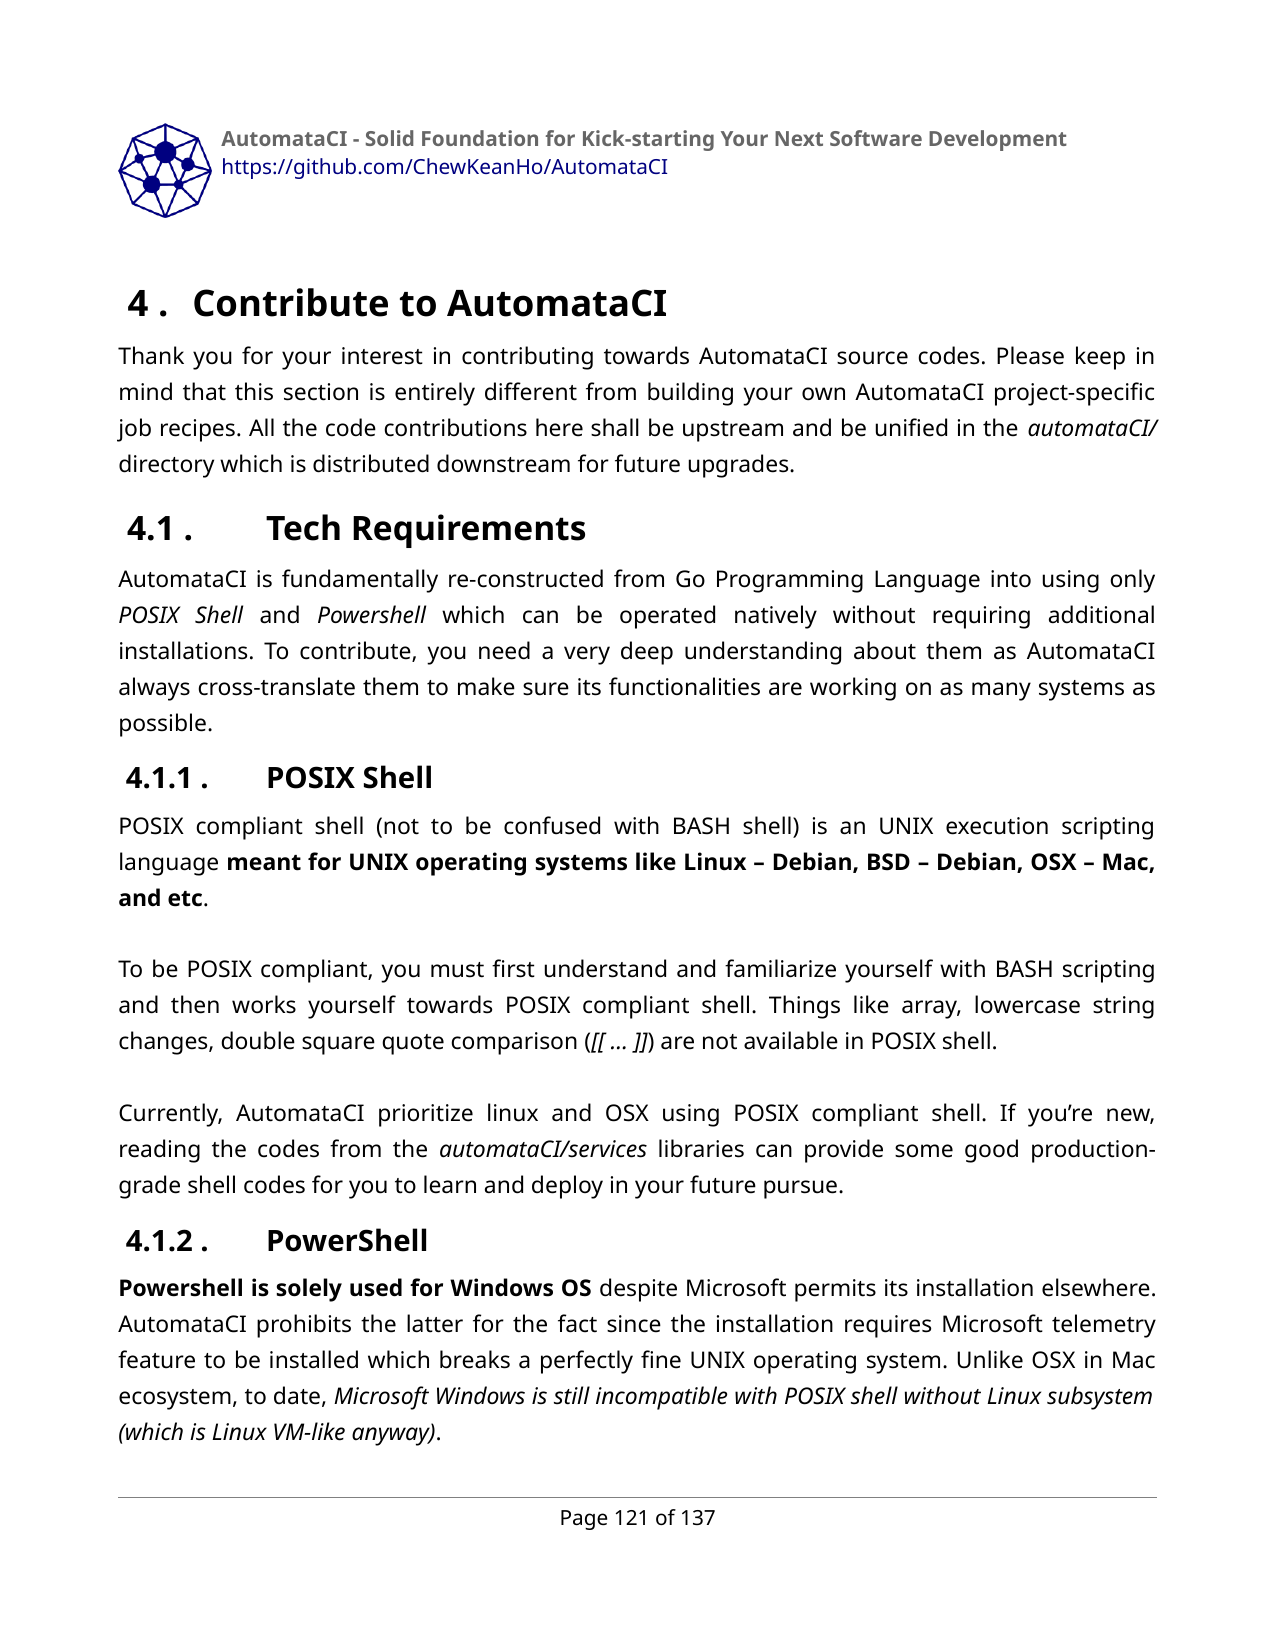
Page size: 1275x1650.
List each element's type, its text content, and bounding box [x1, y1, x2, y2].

subtitle POSIX Shell [118, 757, 1157, 797]
text POSIX compliant shell (not to be confused with BASH shell) is an UNIX execution scripting language meant for UNIX operating systems like Linux – Debian, BSD – Debian, OSX – Mac, and etc. [118, 809, 1157, 913]
text Currently, AutomataCI prioritize linux and OSX using POSIX compliant shell. If you’re new, reading the codes from the automataCI/services libraries can provide some good production-grade shell codes for you to learn and deploy in your future pursue. [118, 1097, 1157, 1200]
picture [118, 123, 212, 218]
text AutomataCI is fundamentally re-constructed from Go Programming Language into using only POSIX Shell and Powershell which can be operated natively without requiring additional installations. To contribute, you need a very deep understanding about them as AutomataCI always cross-translate them to make sure its functionalities are working on as many systems as possible. [118, 563, 1157, 738]
text To be POSIX compliant, you must first understand and familiarize yourself with BASH scripting and then works yourself towards POSIX compliant shell. Things like array, lowercase string changes, double square quote comparison ([[ … ]]) are not available in POSIX shell. [118, 953, 1157, 1056]
text Powershell is solely used for Windows OS despite Microsoft permits its installation elsewhere. AutomataCI prohibits the latter for the fact since the installation requires Microsoft telemetry feature to be installed which breaks a perfectly fine UNIX operating system. Unlike OSX in Mac ecosystem, to date, Microsoft Windows is still incompatible with POSIX shell without Linux subsystem (which is Linux VM-like anyway). [118, 1272, 1157, 1447]
subtitle Tech Requirements [118, 504, 1157, 550]
text Thank you for your interest in contributing towards AutomataCI source codes. Please keep in mind that this section is entirely different from building your own AutomataCI project-specific job recipes. All the code contributions here shall be upstream and be unified in the automataCI/ directory which is distributed downstream for future upgrades. [118, 340, 1157, 479]
subtitle PowerShell [118, 1219, 1157, 1259]
subtitle Contribute to AutomataCI [118, 278, 1157, 327]
